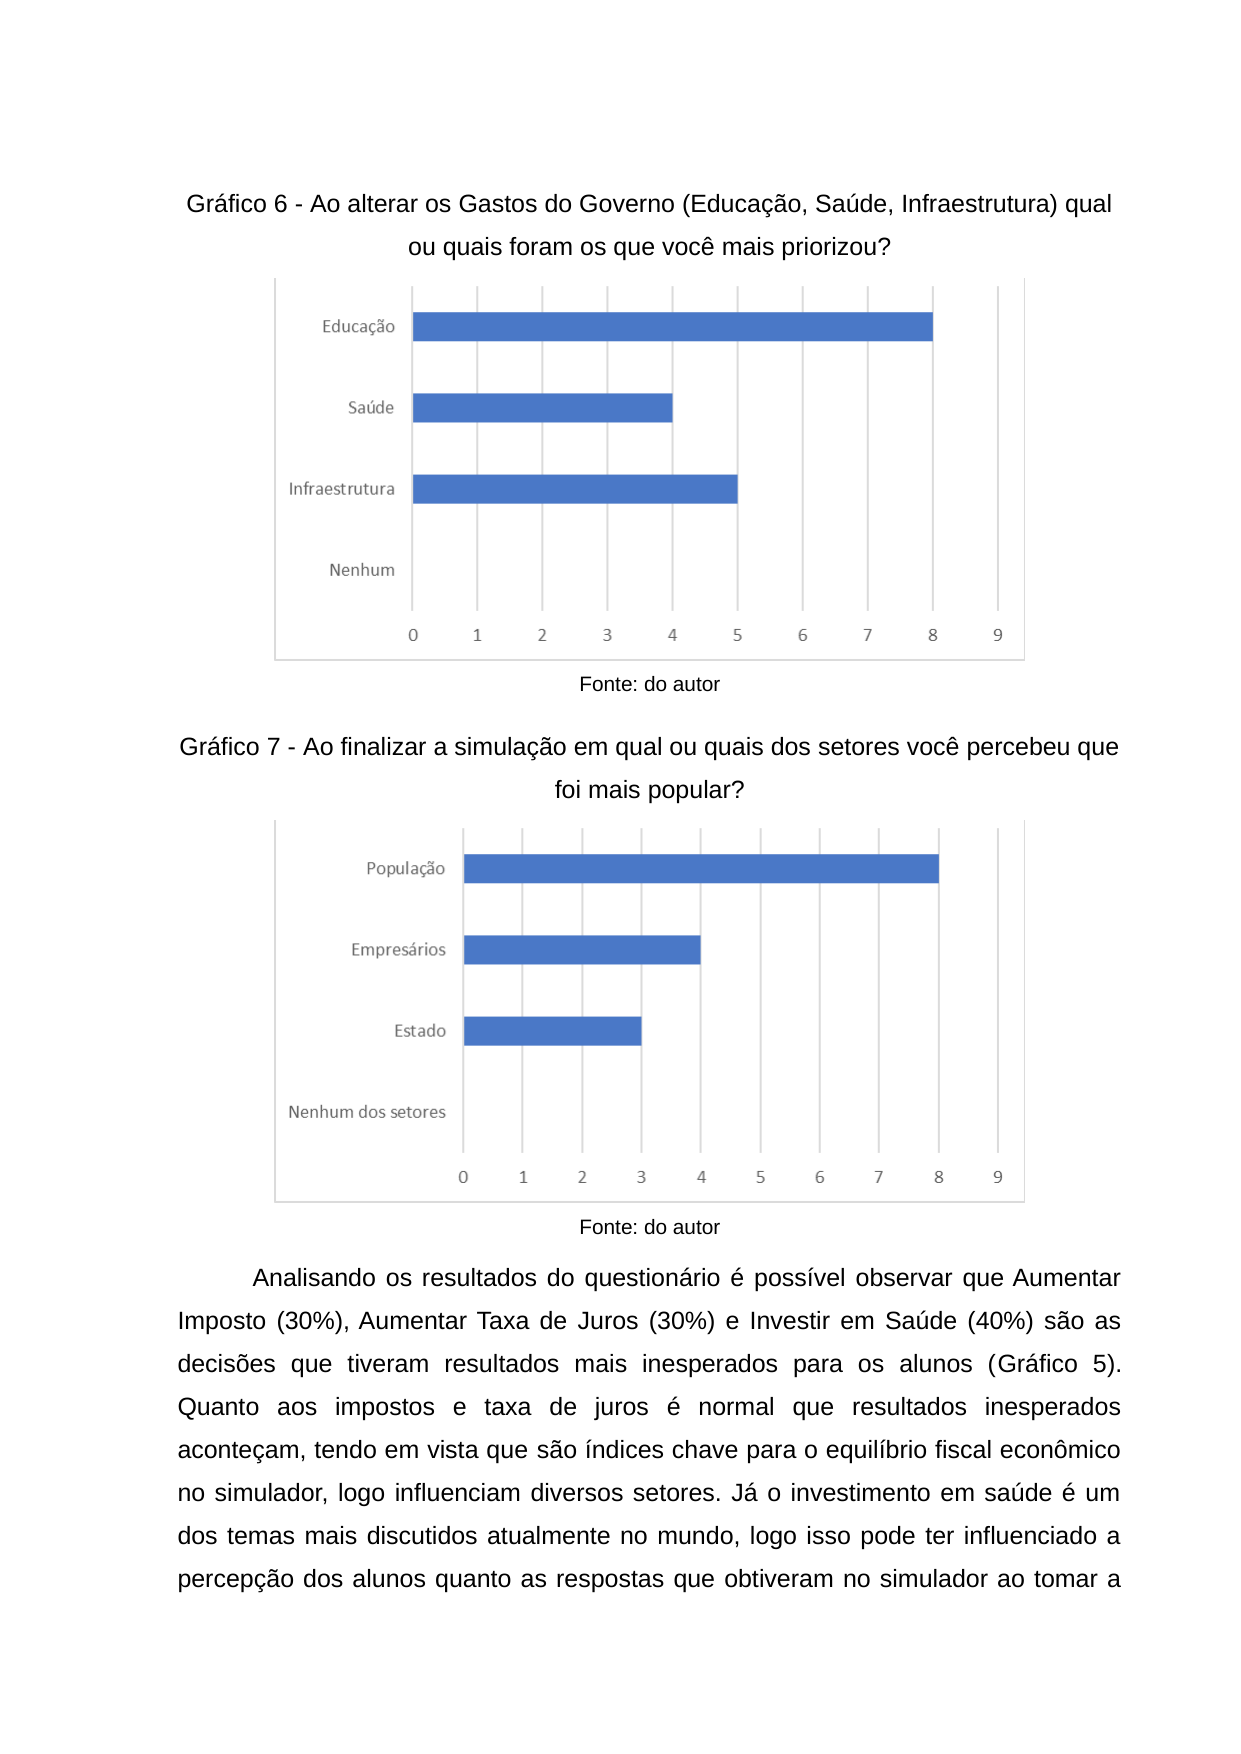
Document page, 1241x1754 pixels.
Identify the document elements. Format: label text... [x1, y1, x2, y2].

text Fonte: do autor [173, 261, 1126, 696]
text Gráfico 6 - Ao alterar os Gastos do Governo (Educação, Saúde, Infraestrutura) qual ou quais foram os que você mais priorizou? [173, 189, 1126, 261]
text Analisando os resultados do questionário é possível observar que Aumentar Imposto (30%), Aumentar Taxa de Juros (30%) e Investir em Saúde (40%) são as decisões que tiveram resultados mais inesperados para os alunos (Gráfico 5). Quanto aos impostos e taxa de juros é normal que resultados inesperados aconteçam, tendo em vista que são índices chave para o equilíbrio fiscal econômico no simulador, logo influenciam diversos setores. Já o investimento em saúde é um dos temas mais discutidos atualmente no mundo, logo isso pode ter influenciado a percepção dos alunos quanto as respostas que obtiveram no simulador ao tomar a [177, 1263, 1122, 1593]
picture [274, 820, 1025, 1203]
text [173, 177, 1126, 189]
picture [274, 278, 1025, 661]
text Fonte: do autor [176, 803, 1123, 1239]
text Gráfico 7 - Ao finalizar a simulação em qual ou quais dos setores você percebeu que foi mais popular? [176, 732, 1123, 803]
text [176, 720, 1123, 732]
